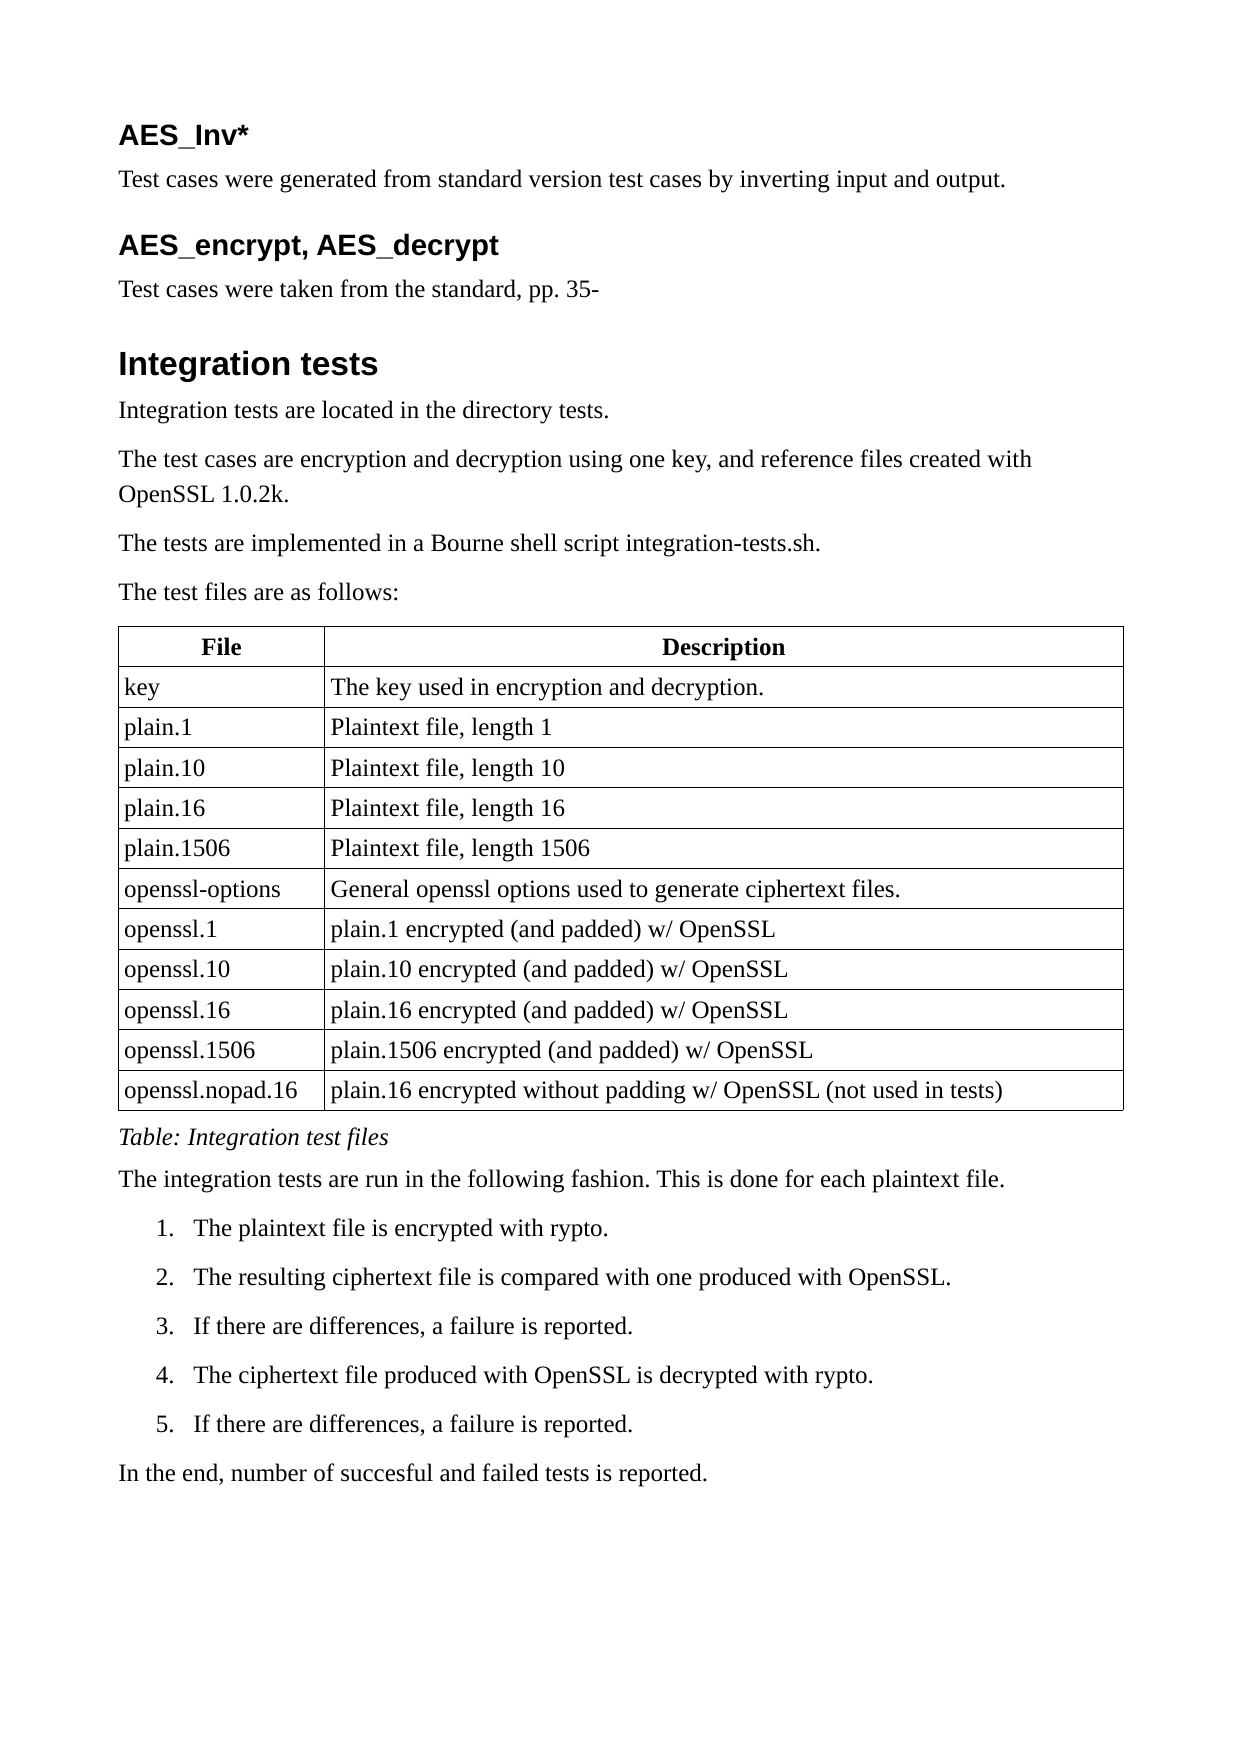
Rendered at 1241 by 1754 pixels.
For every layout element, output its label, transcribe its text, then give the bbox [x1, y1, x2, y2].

subtitle Integration tests [118, 344, 1122, 383]
text In the end, number of succesful and failed tests is reported. [118, 1458, 1122, 1487]
table_cell openssl.10 [119, 950, 324, 989]
list If there are differences, a failure is reported. [156, 1409, 1122, 1438]
table_cell key [119, 667, 324, 707]
table_cell plain.1506 encrypted (and padded) w/ OpenSSL [325, 1030, 1123, 1069]
table_header File [119, 627, 324, 666]
table_cell General openssl options used to generate ciphertext files. [325, 869, 1123, 908]
list The plaintext file is encrypted with rypto. [156, 1213, 1122, 1241]
table_cell plain.10 [119, 748, 324, 787]
table_cell openssl.1506 [119, 1030, 324, 1069]
table_cell openssl.nopad.16 [119, 1071, 324, 1110]
table_cell plain.1506 [119, 829, 324, 868]
table_cell openssl.16 [119, 990, 324, 1029]
table_cell openssl.1 [119, 909, 324, 948]
subtitle AES_Inv* [118, 118, 1122, 152]
text The test files are as follows: [118, 577, 1122, 606]
subtitle AES_encrypt, AES_decrypt [118, 228, 1122, 262]
list If there are differences, a failure is reported. [156, 1311, 1122, 1339]
table_cell plain.16 encrypted without padding w/ OpenSSL (not used in tests) [325, 1071, 1123, 1110]
table_cell Plaintext file, length 16 [325, 788, 1123, 828]
table_cell plain.16 encrypted (and padded) w/ OpenSSL [325, 990, 1123, 1029]
text Test cases were generated from standard version test cases by inverting input and output. [118, 164, 1122, 193]
table_cell plain.1 [119, 708, 324, 747]
text The integration tests are run in the following fashion. This is done for each plaintext file. [118, 1164, 1122, 1192]
table_cell openssl-options [119, 869, 324, 908]
table_cell Plaintext file, length 1506 [325, 829, 1123, 868]
table_cell plain.10 encrypted (and padded) w/ OpenSSL [325, 950, 1123, 989]
list The resulting ciphertext file is compared with one produced with OpenSSL. [156, 1262, 1122, 1291]
table_cell plain.1 encrypted (and padded) w/ OpenSSL [325, 909, 1123, 948]
text The test cases are encryption and decryption using one key, and reference files created with OpenSSL 1.0.2k. [118, 444, 1122, 508]
text Integration tests are located in the directory tests. [118, 395, 1122, 424]
table_cell Plaintext file, length 1 [325, 708, 1123, 747]
table_header Description [325, 627, 1123, 666]
text Table: Integration test files [118, 1122, 1122, 1151]
table_cell plain.16 [119, 788, 324, 828]
text The tests are implemented in a Bourne shell script integration-tests.sh. [118, 528, 1122, 557]
list The ciphertext file produced with OpenSSL is decrypted with rypto. [156, 1360, 1122, 1389]
table_cell Plaintext file, length 10 [325, 748, 1123, 787]
table_cell The key used in encryption and decryption. [325, 667, 1123, 707]
text Test cases were taken from the standard, pp. 35- [118, 274, 1122, 303]
